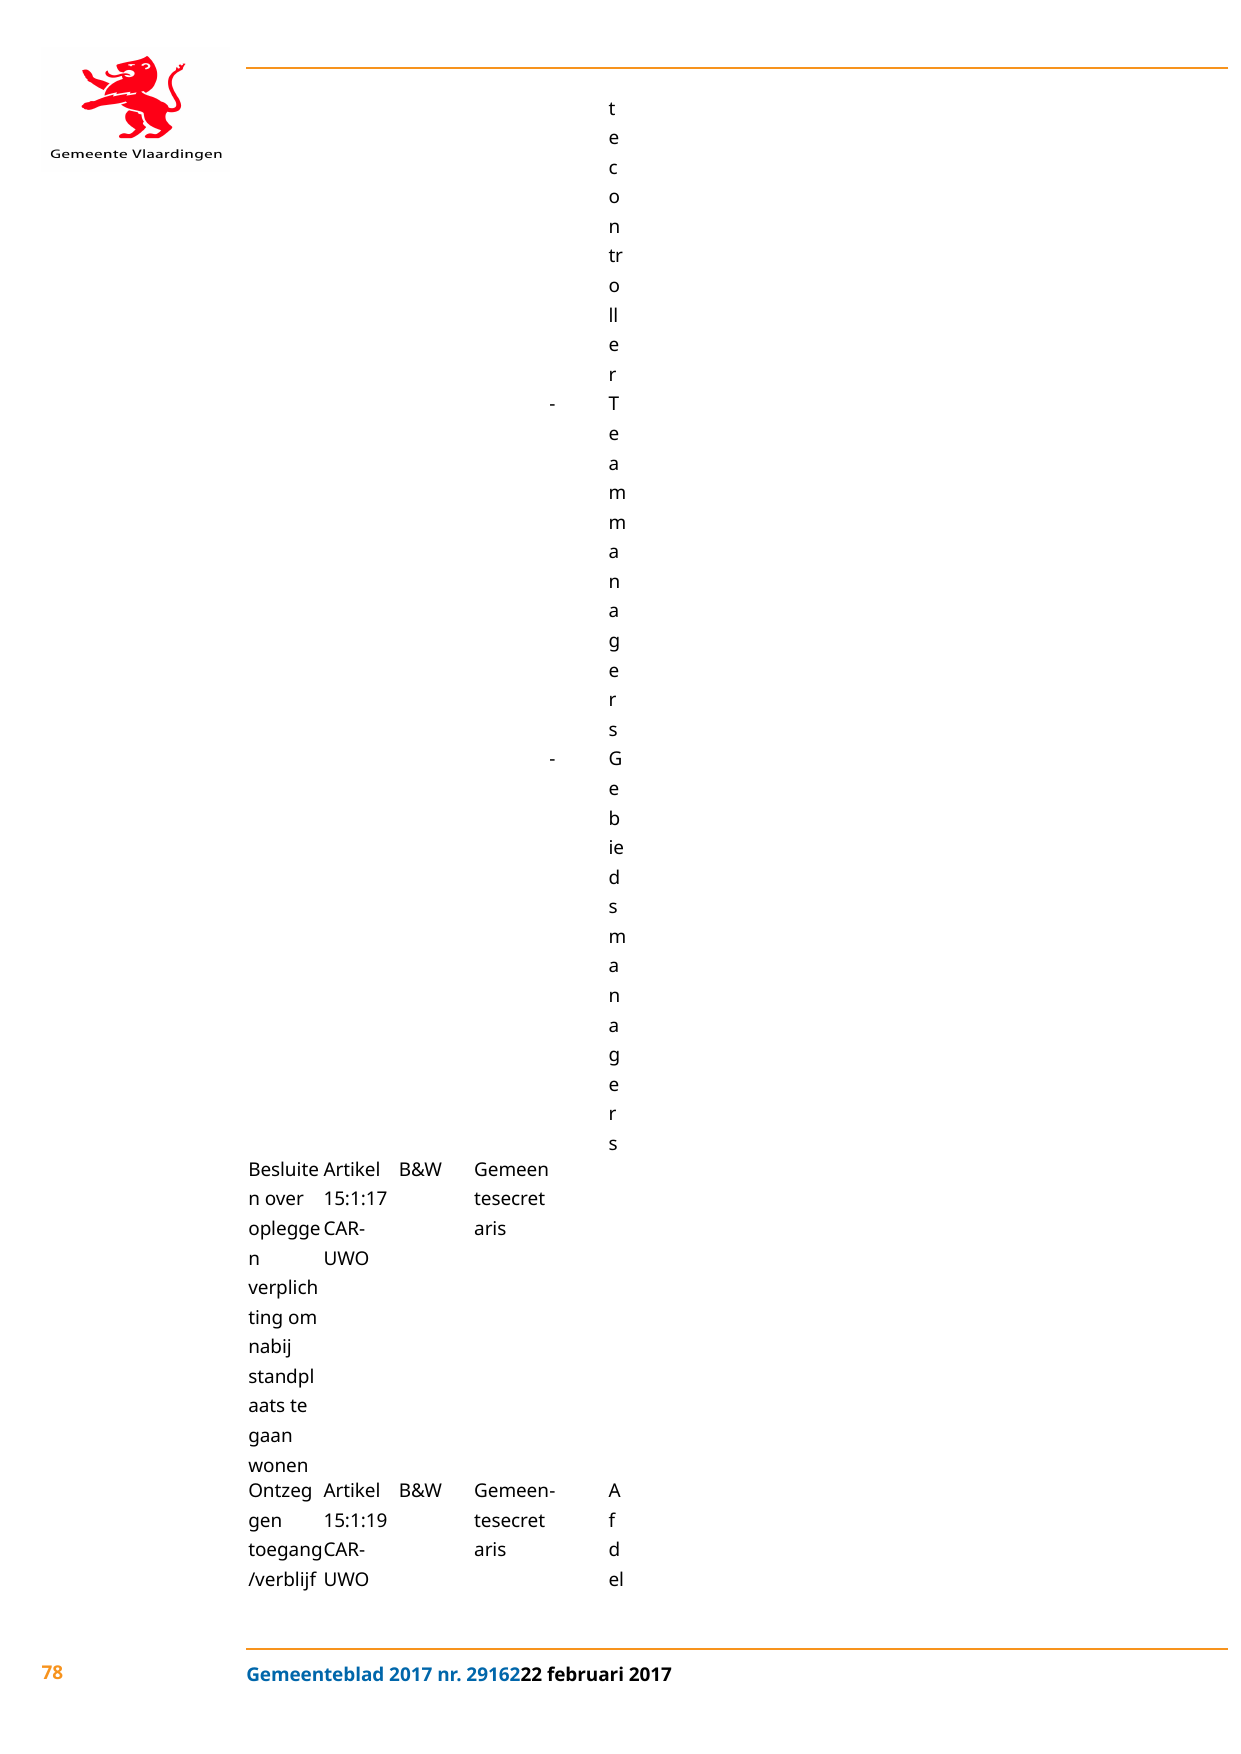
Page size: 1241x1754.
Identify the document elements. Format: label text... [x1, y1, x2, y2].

table_cell [625, 95, 700, 1156]
table_cell B&W [399, 1156, 474, 1477]
table_cell tecontroller Teammanagers Gebiedsmanagers [549, 95, 624, 1156]
table_cell [625, 1156, 700, 1477]
table_cell B&W [399, 1478, 474, 1592]
table_cell Artikel 15:1:19 CAR-UWO [323, 1478, 398, 1592]
table_cell [549, 1156, 624, 1477]
table_cell Artikel 15:1:17 CAR-UWO [323, 1156, 398, 1477]
table_cell Gemeentesecretaris [474, 1156, 549, 1477]
table_cell Gemeentesecretaris [474, 1478, 549, 1592]
table_cell [248, 95, 323, 1156]
picture [41, 47, 231, 172]
table_cell [625, 1478, 700, 1592]
table_cell Ontzeggen toegang/verblijf [248, 1478, 323, 1592]
table_cell Afdel [549, 1478, 624, 1592]
table_cell [474, 95, 549, 1156]
table_cell [399, 95, 474, 1156]
table_cell Besluiten over opleggen verplichting om nabij standplaats te gaan wonen [248, 1156, 323, 1477]
table_cell [323, 95, 398, 1156]
